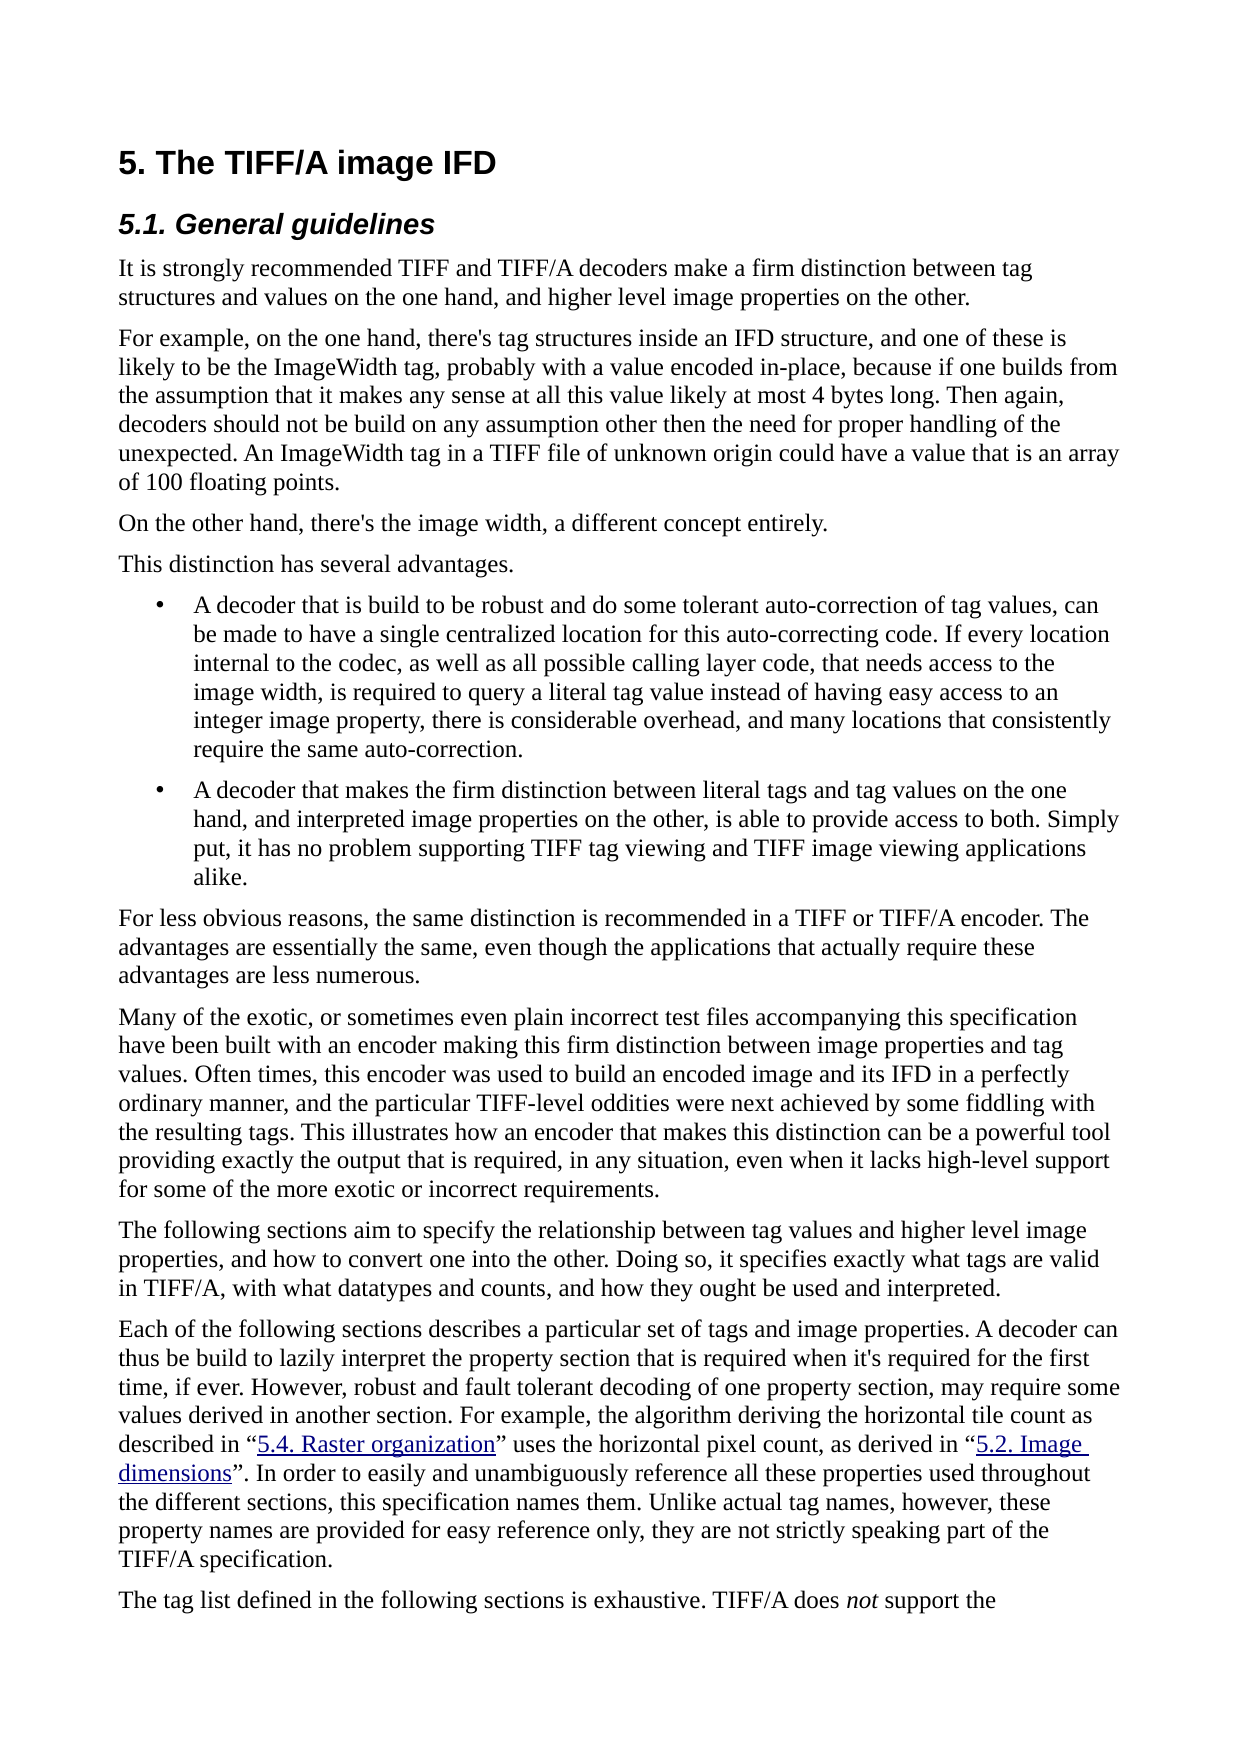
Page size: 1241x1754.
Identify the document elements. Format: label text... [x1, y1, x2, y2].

text For less obvious reasons, the same distinction is recommended in a TIFF or TIFF/A encoder. The advantages are essentially the same, even though the applications that actually require these advantages are less numerous. [118, 903, 1122, 989]
subtitle 5. The TIFF/A image IFD [118, 143, 1122, 182]
text Many of the exotic, or sometimes even plain incorrect test files accompanying this specification have been built with an encoder making this firm distinction between image properties and tag values. Often times, this encoder was used to build an encoded image and its IFD in a perfectly ordinary manner, and the particular TIFF-level oddities were next achieved by some fiddling with the resulting tags. This illustrates how an encoder that makes this distinction can be a powerful tool providing exactly the output that is required, in any situation, even when it lacks high-level support for some of the more exotic or incorrect requirements. [118, 1002, 1122, 1203]
text The following sections aim to specify the relationship between tag values and higher level image properties, and how to convert one into the other. Doing so, it specifies exactly what tags are valid in TIFF/A, with what datatypes and counts, and how they ought be used and interpreted. [118, 1215, 1122, 1302]
list A decoder that is build to be robust and do some tolerant auto-correction of tag values, can be made to have a single centralized location for this auto-correcting code. If every location internal to the codec, as well as all possible calling layer code, that needs access to the image width, is required to query a literal tag value instead of having easy access to an integer image property, there is considerable overhead, and many locations that consistently require the same auto-correction. [156, 590, 1122, 763]
text Each of the following sections describes a particular set of tags and image properties. A decoder can thus be build to lazily interpret the property section that is required when it's required for the first time, if ever. However, robust and fault tolerant decoding of one property section, may require some values derived in another section. For example, the algorithm deriving the horizontal tile count as described in “5.4. Raster organization” uses the horizontal pixel count, as derived in “5.2. Image dimensions”. In order to easily and unambiguously reference all these properties used throughout the different sections, this specification names them. Unlike actual tag names, however, these property names are provided for easy reference only, they are not strictly speaking part of the TIFF/A specification. [118, 1314, 1122, 1573]
text On the other hand, there's the image width, a different concept entirely. [118, 508, 1122, 537]
text For example, on the one hand, there's tag structures inside an IFD structure, and one of these is likely to be the ImageWidth tag, probably with a value encoded in-place, because if one builds from the assumption that it makes any sense at all this value likely at most 4 bytes long. Then again, decoders should not be build on any assumption other then the need for proper handling of the unexpected. An ImageWidth tag in a TIFF file of unknown origin could have a value that is an array of 100 floating points. [118, 323, 1122, 495]
subtitle 5.1. General guidelines [118, 207, 1122, 240]
text This distinction has several advantages. [118, 549, 1122, 578]
list A decoder that makes the firm distinction between literal tags and tag values on the one hand, and interpreted image properties on the other, is able to provide access to both. Simply put, it has no problem supporting TIFF tag viewing and TIFF image viewing applications alike. [156, 775, 1122, 890]
text The tag list defined in the following sections is exhaustive. TIFF/A does not support the [118, 1585, 1122, 1614]
text It is strongly recommended TIFF and TIFF/A decoders make a firm distinction between tag structures and values on the one hand, and higher level image properties on the other. [118, 253, 1122, 310]
